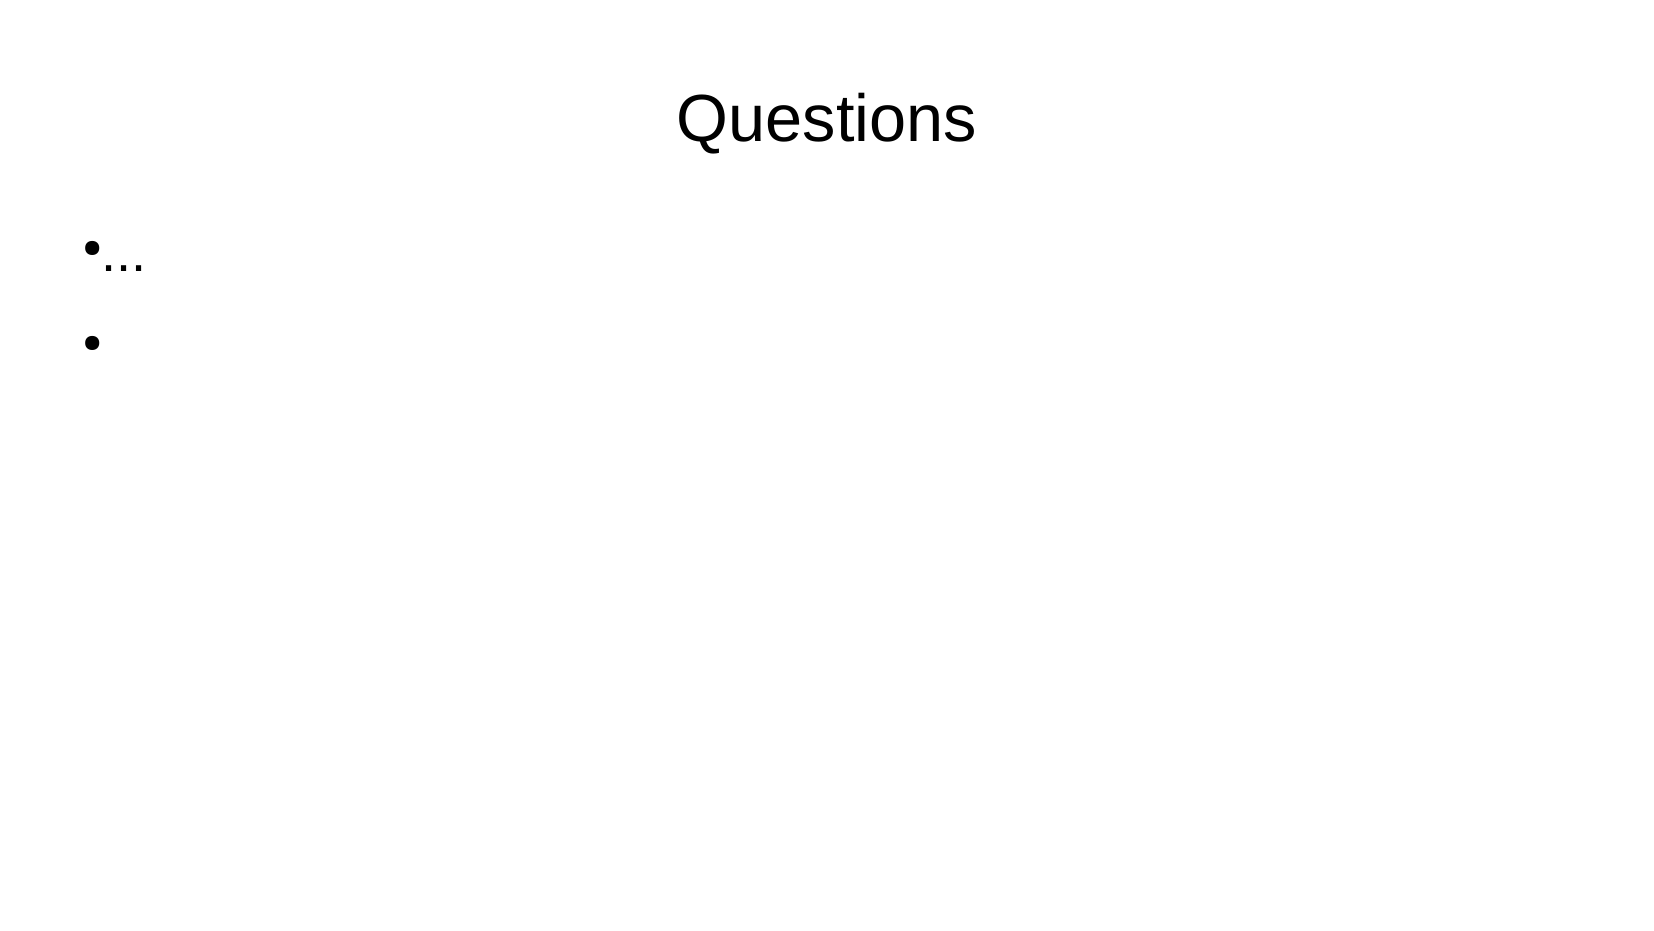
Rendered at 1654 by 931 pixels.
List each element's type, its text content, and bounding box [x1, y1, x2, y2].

list ... [82, 217, 1571, 758]
title Questions [82, 37, 1571, 193]
